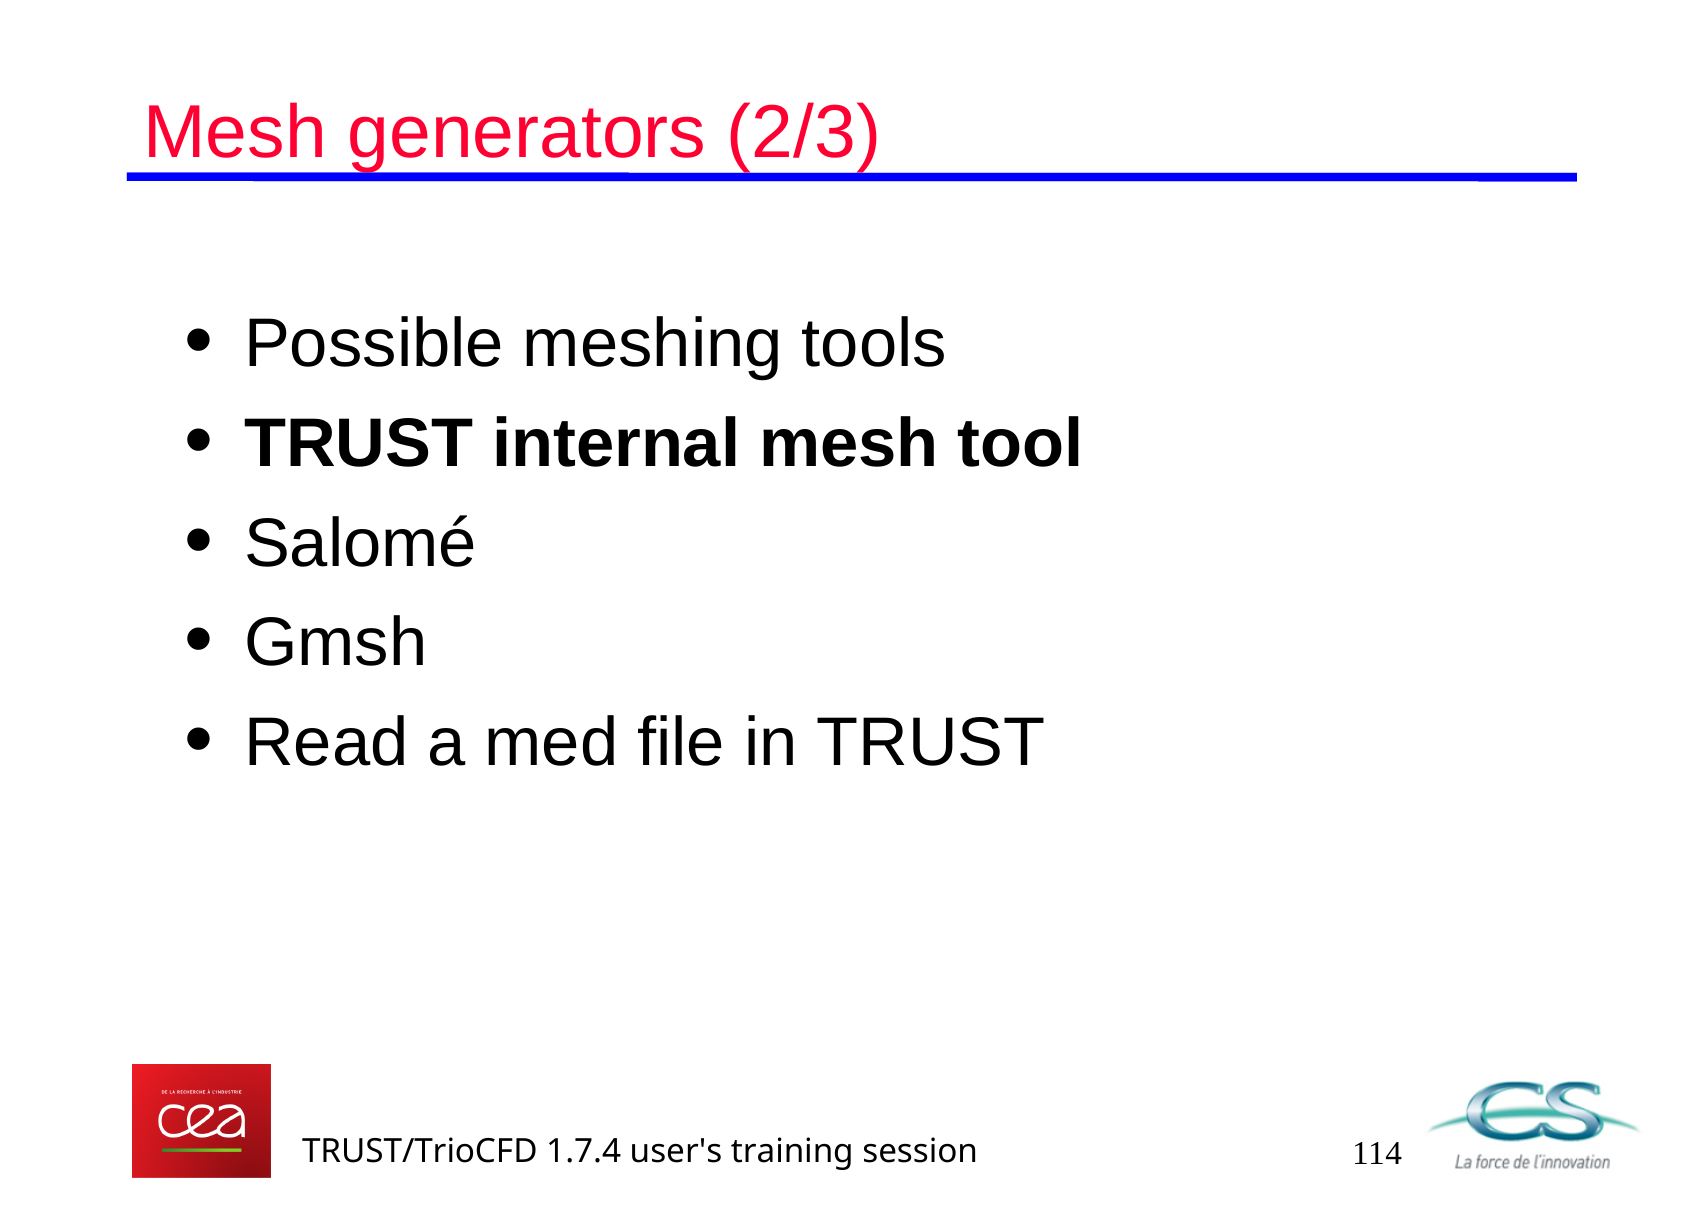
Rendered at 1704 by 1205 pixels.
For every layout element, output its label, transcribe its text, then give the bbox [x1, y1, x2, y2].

title Mesh generators (2/3) [127, 39, 1661, 215]
list Possible meshing tools TRUST internal mesh tool Salomé Gmsh Read a med file in TRUST [169, 290, 1353, 902]
picture [132, 1064, 271, 1178]
picture [1423, 1072, 1648, 1179]
